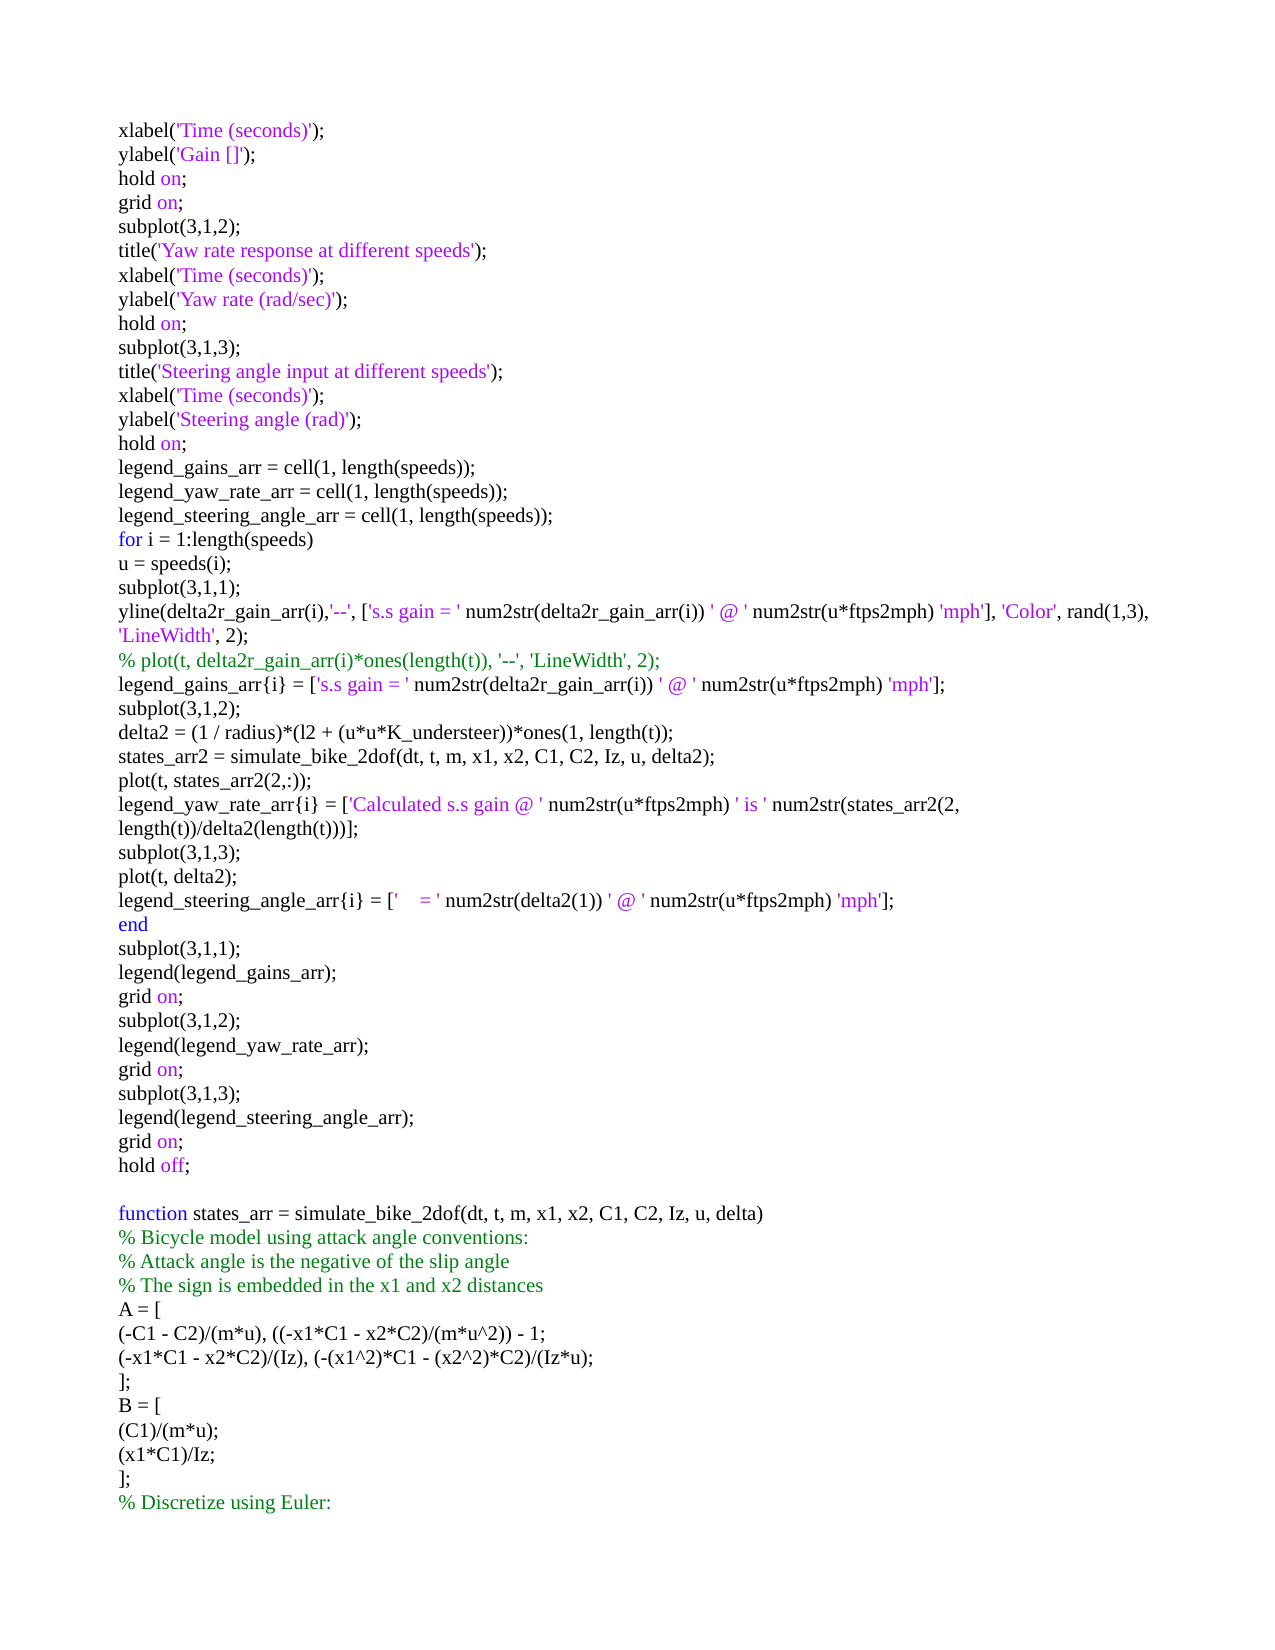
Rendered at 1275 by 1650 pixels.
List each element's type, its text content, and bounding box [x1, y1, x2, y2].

text % The sign is embedded in the x1 and x2 distances [118, 1273, 1157, 1297]
text subplot(3,1,1); [118, 575, 1157, 599]
text hold on; [118, 166, 1157, 190]
text legend(legend_yaw_rate_arr); [118, 1032, 1157, 1057]
text subplot(3,1,2); [118, 214, 1157, 238]
text xlabel('Time (seconds)'); [118, 262, 1157, 287]
text xlabel('Time (seconds)'); [118, 118, 1157, 142]
text states_arr2 = simulate_bike_2dof(dt, t, m, x1, x2, C1, C2, Iz, u, delta2); [118, 744, 1157, 768]
text % Discretize using Euler: [118, 1490, 1157, 1514]
text (x1*C1)/Iz; [118, 1442, 1157, 1466]
text delta2 = (1 / radius)*(l2 + (u*u*K_understeer))*ones(1, length(t)); [118, 720, 1157, 744]
text subplot(3,1,2); [118, 1008, 1157, 1032]
text legend_steering_angle_arr{i} = ['𝛿 = ' num2str(delta2(1)) ' @ ' num2str(u*ftps2mph) 'mph']; [118, 888, 1157, 912]
text ]; [118, 1466, 1157, 1490]
text % plot(t, delta2r_gain_arr(i)*ones(length(t)), '--', 'LineWidth', 2); [118, 647, 1157, 672]
text (-x1*C1 - x2*C2)/(Iz), (-(x1^2)*C1 - (x2^2)*C2)/(Iz*u); [118, 1345, 1157, 1369]
text legend_steering_angle_arr = cell(1, length(speeds)); [118, 503, 1157, 527]
text ylabel('Gain []'); [118, 142, 1157, 166]
text ]; [118, 1369, 1157, 1393]
text grid on; [118, 1057, 1157, 1081]
text B = [ [118, 1393, 1157, 1417]
text function states_arr = simulate_bike_2dof(dt, t, m, x1, x2, C1, C2, Iz, u, delta) [118, 1201, 1157, 1225]
text subplot(3,1,1); [118, 936, 1157, 960]
text % Attack angle is the negative of the slip angle [118, 1249, 1157, 1273]
text legend_yaw_rate_arr{i} = ['Calculated s.s gain @ ' num2str(u*ftps2mph) ' is ' num2str(states_arr2(2, length(t))/delta2(length(t)))]; [118, 792, 1157, 840]
text yline(delta2r_gain_arr(i),'--', ['s.s gain = ' num2str(delta2r_gain_arr(i)) ' @ ' num2str(u*ftps2mph) 'mph'], 'Color', rand(1,3), 'LineWidth', 2); [118, 599, 1157, 647]
text legend(legend_steering_angle_arr); [118, 1105, 1157, 1129]
text grid on; [118, 1129, 1157, 1153]
text subplot(3,1,3); [118, 335, 1157, 359]
text xlabel('Time (seconds)'); [118, 383, 1157, 407]
text hold on; [118, 431, 1157, 455]
text subplot(3,1,2); [118, 696, 1157, 720]
text grid on; [118, 984, 1157, 1008]
text legend_yaw_rate_arr = cell(1, length(speeds)); [118, 479, 1157, 503]
text ylabel('Steering angle (rad)'); [118, 407, 1157, 431]
text (-C1 - C2)/(m*u), ((-x1*C1 - x2*C2)/(m*u^2)) - 1; [118, 1321, 1157, 1345]
text plot(t, states_arr2(2,:)); [118, 768, 1157, 792]
text hold off; [118, 1153, 1157, 1177]
text % Bicycle model using attack angle conventions: [118, 1225, 1157, 1249]
text legend_gains_arr = cell(1, length(speeds)); [118, 455, 1157, 479]
text legend_gains_arr{i} = ['s.s gain = ' num2str(delta2r_gain_arr(i)) ' @ ' num2str(u*ftps2mph) 'mph']; [118, 672, 1157, 696]
text A = [ [118, 1297, 1157, 1321]
text for i = 1:length(speeds) [118, 527, 1157, 551]
text legend(legend_gains_arr); [118, 960, 1157, 984]
text subplot(3,1,3); [118, 840, 1157, 864]
text hold on; [118, 311, 1157, 335]
text grid on; [118, 190, 1157, 214]
text title('Yaw rate response at different speeds'); [118, 238, 1157, 262]
text title('Steering angle input at different speeds'); [118, 359, 1157, 383]
text (C1)/(m*u); [118, 1417, 1157, 1442]
text plot(t, delta2); [118, 864, 1157, 888]
text subplot(3,1,3); [118, 1081, 1157, 1105]
text end [118, 912, 1157, 936]
text ylabel('Yaw rate (rad/sec)'); [118, 287, 1157, 311]
text u = speeds(i); [118, 551, 1157, 575]
